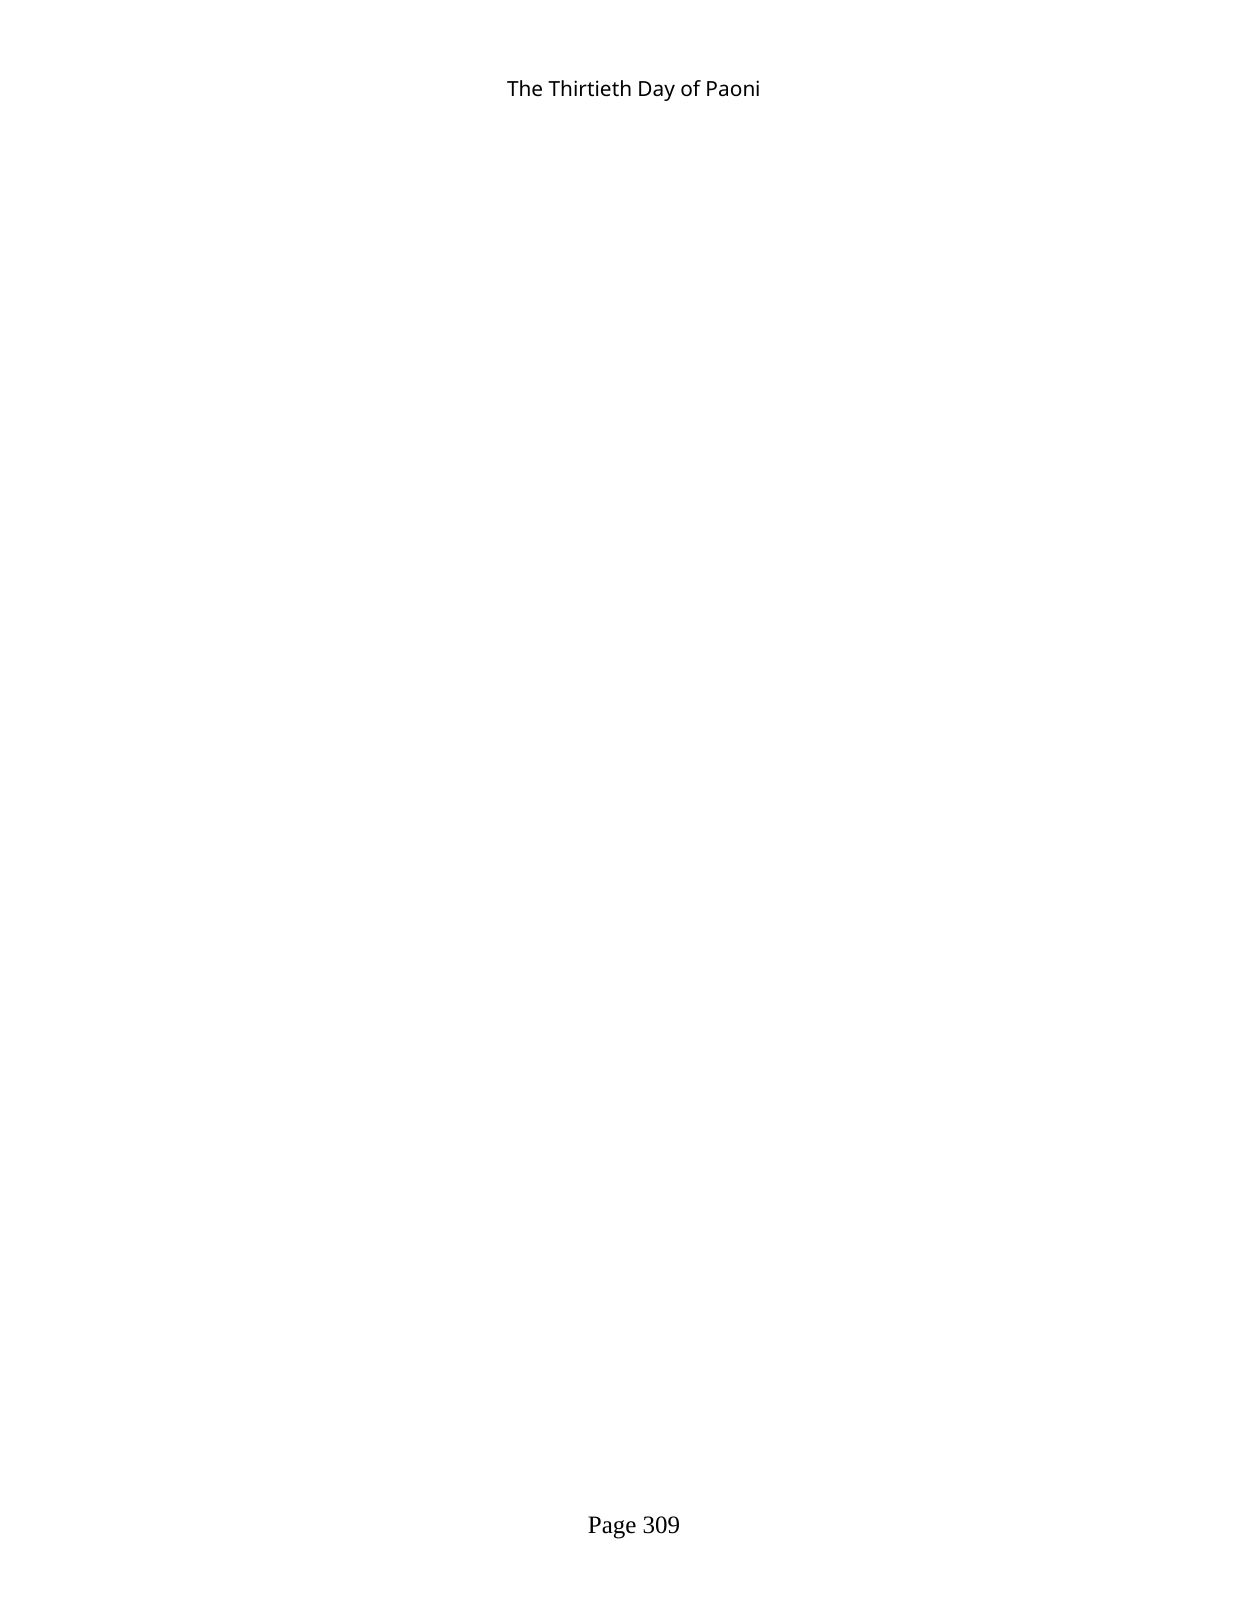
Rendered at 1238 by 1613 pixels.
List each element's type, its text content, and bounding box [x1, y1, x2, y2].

text The Thirtieth Day of Paoni [102, 74, 1165, 102]
